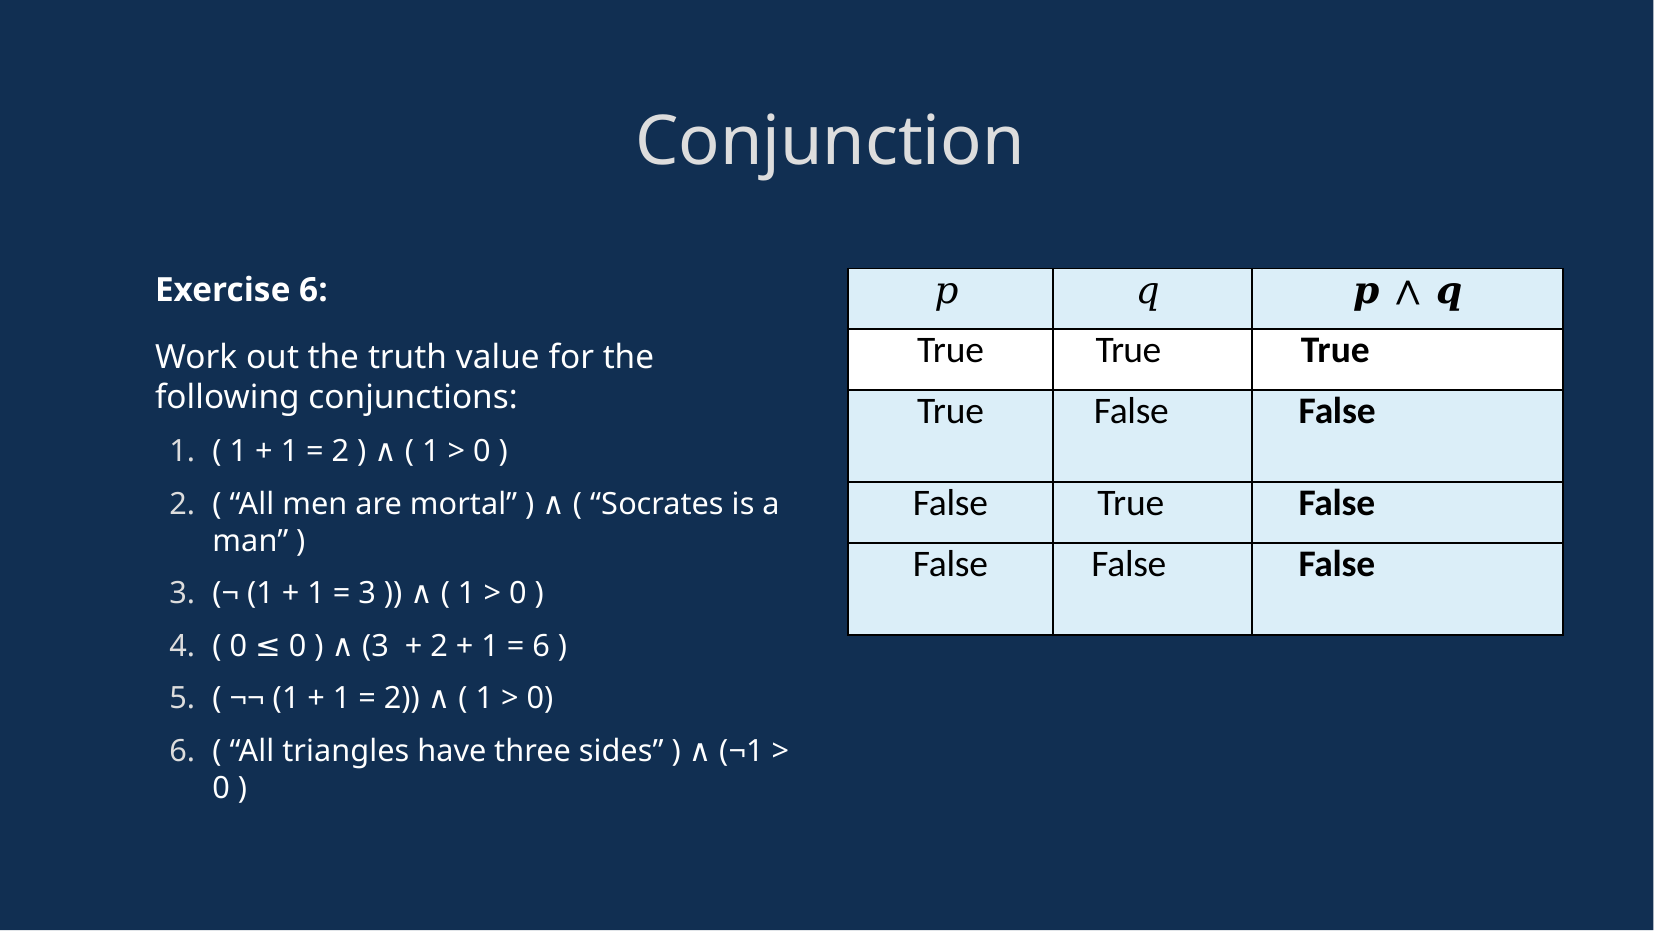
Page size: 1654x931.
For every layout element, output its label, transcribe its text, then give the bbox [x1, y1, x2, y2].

title Conjunction [97, 56, 1563, 220]
table_cell False [1054, 391, 1251, 481]
table_header 𝒑 ∧ 𝒒 [1253, 269, 1562, 328]
list Exercise 6: Work out the truth value for the following conjunctions: ( 1 + 1 = 2 ) ∧ ( 1 > 0 ) ( “All men are mortal” ) ∧ ( “Socrates is a man” ) (¬ (1 + 1 = 3 )) ∧ ( 1 > 0 ) ( 0 ≤ 0 ) ∧ (3 + 2 + 1 = 6 ) ( ¬¬ (1 + 1 = 2)) ∧ ( 1 > 0) ( “All triangles have three sides” ) ∧ (¬1 > 0 ) [97, 268, 813, 806]
table_cell False [849, 544, 1052, 634]
table_header 𝑝 [849, 269, 1052, 328]
table_header 𝑞 [1054, 269, 1251, 328]
table_cell True [1054, 483, 1251, 542]
table_cell True [1054, 330, 1251, 389]
table_cell False [1253, 483, 1562, 542]
table_cell True [849, 391, 1052, 481]
table_cell True [1253, 330, 1562, 389]
table_cell False [1253, 391, 1562, 481]
table_cell True [849, 330, 1052, 389]
table_cell False [1054, 544, 1251, 634]
table_cell False [1253, 544, 1562, 634]
table_cell False [849, 483, 1052, 542]
